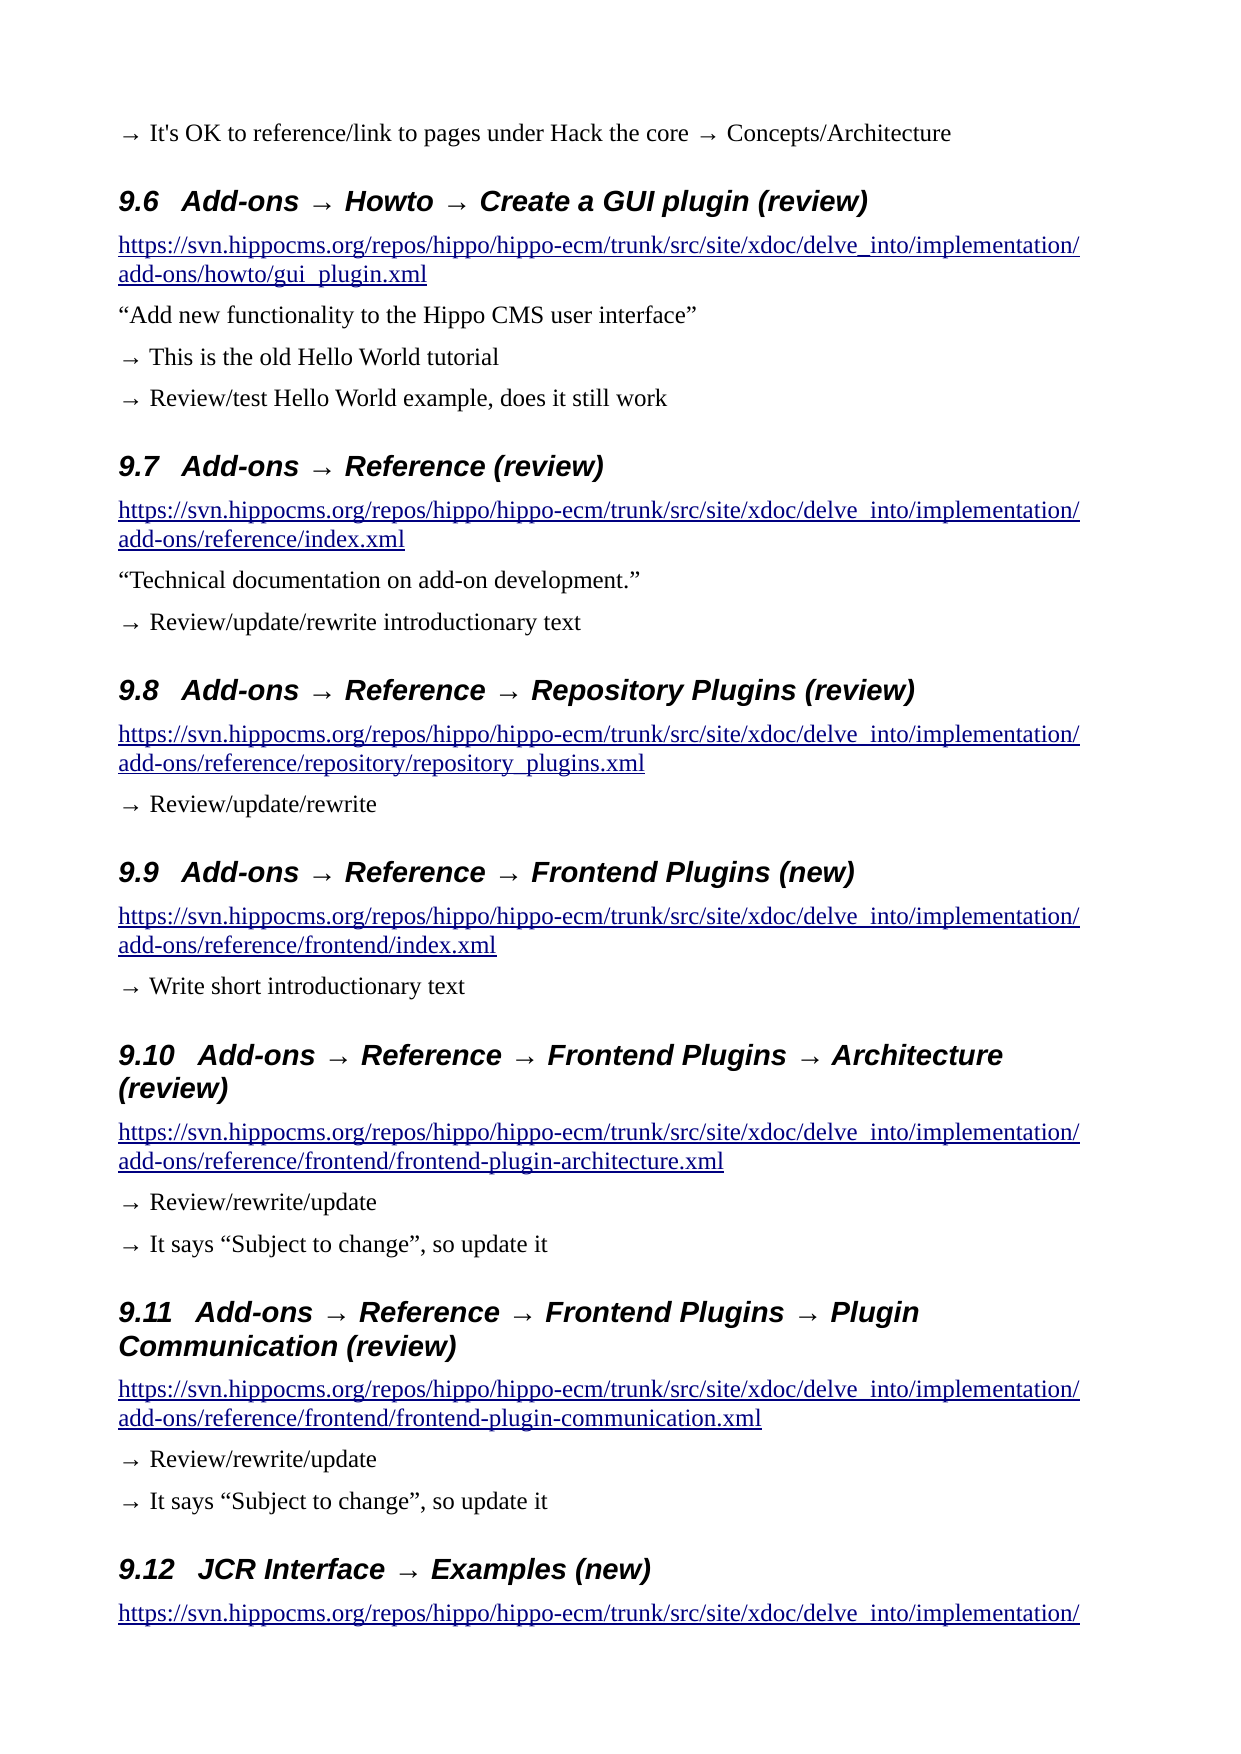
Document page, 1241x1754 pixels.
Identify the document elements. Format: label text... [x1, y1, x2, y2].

subtitle Add-ons → Reference → Frontend Plugins (new) [118, 855, 1122, 889]
text https://svn.hippocms.org/repos/hippo/hippo-ecm/trunk/src/site/xdoc/delve_into/implementation/add-ons/reference/frontend/index.xml [118, 901, 1122, 959]
text https://svn.hippocms.org/repos/hippo/hippo-ecm/trunk/src/site/xdoc/delve_into/implementation/add-ons/reference/index.xml [118, 495, 1122, 553]
subtitle Add-ons → Reference → Frontend Plugins → Architecture (review) [118, 1038, 1122, 1105]
text https://svn.hippocms.org/repos/hippo/hippo-ecm/trunk/src/site/xdoc/delve_into/implementation/add-ons/reference/repository/repository_plugins.xml [118, 719, 1122, 777]
text “Technical documentation on add-on development.” [118, 565, 1122, 594]
text → It's OK to reference/link to pages under Hack the core → Concepts/Architecture [118, 118, 1122, 147]
text → Write short introductionary text [118, 971, 1122, 1000]
text https://svn.hippocms.org/repos/hippo/hippo-ecm/trunk/src/site/xdoc/delve_into/implementation/add-ons/reference/frontend/frontend-plugin-communication.xml [118, 1374, 1122, 1432]
text → This is the old Hello World tutorial [118, 342, 1122, 371]
subtitle Add-ons → Howto → Create a GUI plugin (review) [118, 184, 1122, 218]
text → It says “Subject to change”, so update it [118, 1486, 1122, 1514]
text → Review/update/rewrite introductionary text [118, 607, 1122, 635]
text → It says “Subject to change”, so update it [118, 1229, 1122, 1257]
subtitle Add-ons → Reference → Repository Plugins (review) [118, 673, 1122, 707]
text https://svn.hippocms.org/repos/hippo/hippo-ecm/trunk/src/site/xdoc/delve_into/implementation/ [118, 1598, 1122, 1627]
text https://svn.hippocms.org/repos/hippo/hippo-ecm/trunk/src/site/xdoc/delve_into/implementation/add-ons/reference/frontend/frontend-plugin-architecture.xml [118, 1117, 1122, 1175]
text “Add new functionality to the Hippo CMS user interface” [118, 301, 1122, 329]
text → Review/update/rewrite [118, 789, 1122, 818]
text → Review/rewrite/update [118, 1444, 1122, 1473]
text → Review/rewrite/update [118, 1187, 1122, 1216]
subtitle Add-ons → Reference → Frontend Plugins → Plugin Communication (review) [118, 1295, 1122, 1362]
subtitle JCR Interface → Examples (new) [118, 1552, 1122, 1586]
subtitle Add-ons → Reference (review) [118, 449, 1122, 483]
text → Review/test Hello World example, does it still work [118, 383, 1122, 412]
text https://svn.hippocms.org/repos/hippo/hippo-ecm/trunk/src/site/xdoc/delve_into/implementation/add-ons/howto/gui_plugin.xml [118, 231, 1122, 288]
